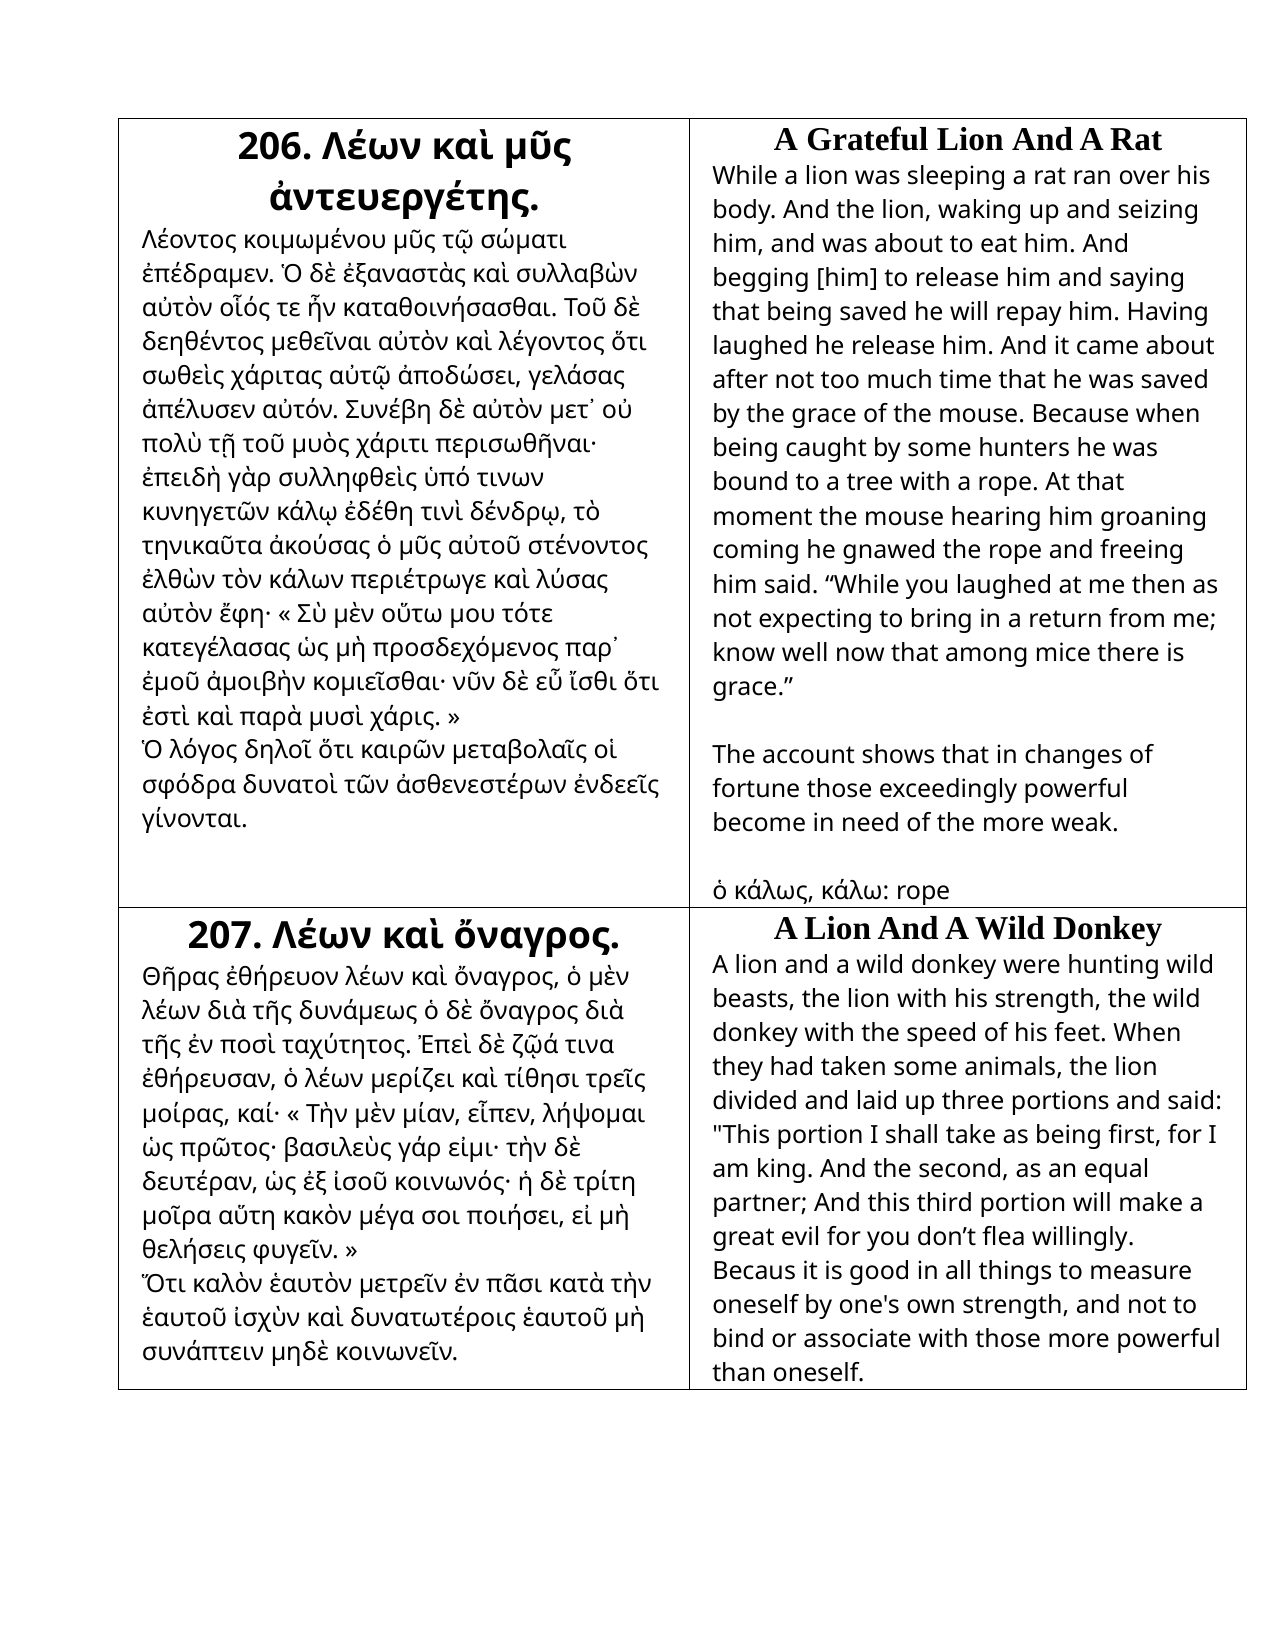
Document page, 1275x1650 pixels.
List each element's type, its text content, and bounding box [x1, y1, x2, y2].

table_cell 206. Λέων καὶ μῦς ἀντευεργέτης. Λέοντος κοιμωμένου μῦς τῷ σώματι ἐπέδραμεν. Ὁ δὲ ἐξαναστὰς καὶ συλλαβὼν αὐτὸν οἷός τε ἦν καταθοινήσασθαι. Τοῦ δὲ δεηθέντος μεθεῖναι αὐτὸν καὶ λέγοντος ὅτι σωθεὶς χάριτας αὐτῷ ἀποδώσει, γελάσας ἀπέλυσεν αὐτόν. Συνέβη δὲ αὐτὸν μετ᾿ οὐ πολὺ τῇ τοῦ μυὸς χάριτι περισωθῆναι· ἐπειδὴ γὰρ συλληφθεὶς ὑπό τινων κυνηγετῶν κάλῳ ἐδέθη τινὶ δένδρῳ, τὸ τηνικαῦτα ἀκούσας ὁ μῦς αὐτοῦ στένοντος ἐλθὼν τὸν κάλων περιέτρωγε καὶ λύσας αὐτὸν ἔφη· « Σὺ μὲν οὕτω μου τότε κατεγέλασας ὡς μὴ προσδεχόμενος παρ᾿ ἐμοῦ ἀμοιβὴν κομιεῖσθαι· νῦν δὲ εὖ ἴσθι ὅτι ἐστὶ καὶ παρὰ μυσὶ χάρις. » Ὁ λόγος δηλοῖ ὅτι καιρῶν μεταβολαῖς οἱ σφόδρα δυνατοὶ τῶν ἀσθενεστέρων ἐνδεεῖς γίνονται. [119, 119, 689, 907]
table_cell A Lion And A Wild Donkey A lion and a wild donkey were hunting wild beasts, the lion with his strength, the wild donkey with the speed of his feet. When they had taken some animals, the lion divided and laid up three portions and said: "This portion I shall take as being first, for I am king. And the second, as an equal partner; And this third portion will make a great evil for you don’t flea willingly. Becaus it is good in all things to measure oneself by one's own strength, and not to bind or associate with those more powerful than oneself. [690, 908, 1246, 1389]
table_cell A Grateful Lion And A Rat While a lion was sleeping a rat ran over his body. And the lion, waking up and seizing him, and was about to eat him. And begging [him] to release him and saying that being saved he will repay him. Having laughed he release him. And it came about after not too much time that he was saved by the grace of the mouse. Because when being caught by some hunters he was bound to a tree with a rope. At that moment the mouse hearing him groaning coming he gnawed the rope and freeing him said. “While you laughed at me then as not expecting to bring in a return from me; know well now that among mice there is grace.” The account shows that in changes of fortune those exceedingly powerful become in need of the more weak. ὁ κάλως, κάλω: rope [690, 119, 1246, 907]
table_cell 207. Λέων καὶ ὄναγρος. Θῆρας ἐθήρευον λέων καὶ ὄναγρος, ὁ μὲν λέων διὰ τῆς δυνάμεως ὁ δὲ ὄναγρος διὰ τῆς ἐν ποσὶ ταχύτητος. Ἐπεὶ δὲ ζῷά τινα ἐθήρευσαν, ὁ λέων μερίζει καὶ τίθησι τρεῖς μοίρας, καί· « Τὴν μὲν μίαν, εἶπεν, λήψομαι ὡς πρῶτος· βασιλεὺς γάρ εἰμι· τὴν δὲ δευτέραν, ὡς ἐξ ἰσοῦ κοινωνός· ἡ δὲ τρίτη μοῖρα αὕτη κακὸν μέγα σοι ποιήσει, εἰ μὴ θελήσεις φυγεῖν. » Ὅτι καλὸν ἑαυτὸν μετρεῖν ἐν πᾶσι κατὰ τὴν ἑαυτοῦ ἰσχὺν καὶ δυνατωτέροις ἑαυτοῦ μὴ συνάπτειν μηδὲ κοινωνεῖν. [119, 908, 689, 1389]
